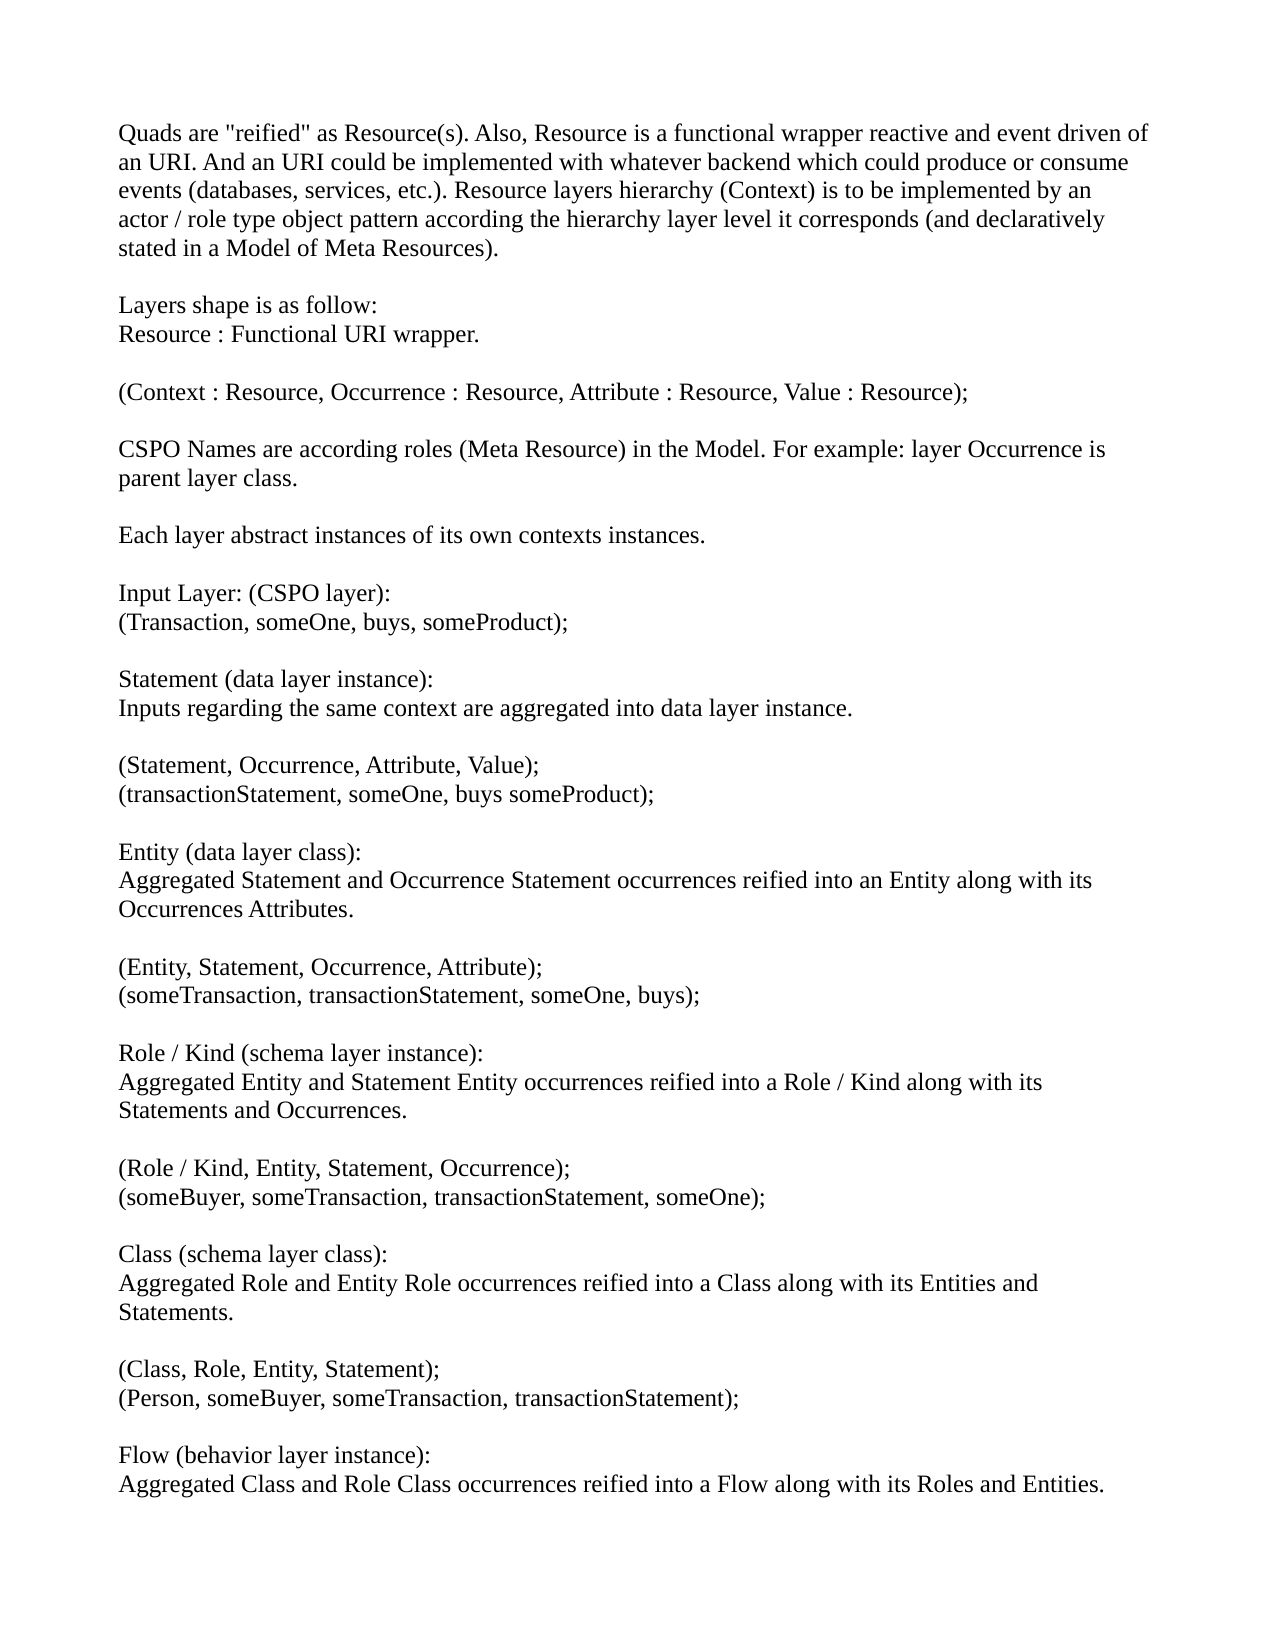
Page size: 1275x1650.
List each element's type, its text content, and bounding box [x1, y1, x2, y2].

text (Transaction, someOne, buys, someProduct); [118, 607, 1157, 636]
text (Entity, Statement, Occurrence, Attribute); [118, 923, 1157, 981]
text Aggregated Entity and Statement Entity occurrences reified into a Role / Kind along with its Statements and Occurrences. [118, 1067, 1157, 1124]
text Quads are "reified" as Resource(s). Also, Resource is a functional wrapper reactive and event driven of an URI. And an URI could be implemented with whatever backend which could produce or consume events (databases, services, etc.). Resource layers hierarchy (Context) is to be implemented by an actor / role type object pattern according the hierarchy layer level it corresponds (and declaratively stated in a Model of Meta Resources). Layers shape is as follow: Resource : Functional URI wrapper. [118, 118, 1157, 348]
text [118, 1498, 1157, 1527]
text (someTransaction, transactionStatement, someOne, buys); [118, 981, 1157, 1009]
text (Class, Role, Entity, Statement); (Person, someBuyer, someTransaction, transactionStatement); Flow (behavior layer instance): [118, 1326, 1157, 1469]
text Aggregated Role and Entity Role occurrences reified into a Class along with its Entities and Statements. [118, 1268, 1157, 1326]
text (Statement, Occurrence, Attribute, Value); (transactionStatement, someOne, buys someProduct); [118, 722, 1157, 808]
text Aggregated Class and Role Class occurrences reified into a Flow along with its Roles and Entities. [118, 1469, 1157, 1498]
text (Role / Kind, Entity, Statement, Occurrence); (someBuyer, someTransaction, transactionStatement, someOne); Class (schema layer class): [118, 1124, 1157, 1268]
text CSPO Names are according roles (Meta Resource) in the Model. For example: layer Occurrence is parent layer class. Each layer abstract instances of its own contexts instances. [118, 434, 1157, 578]
text Statement (data layer instance): [118, 636, 1157, 693]
text Role / Kind (schema layer instance): [118, 1038, 1157, 1067]
text Input Layer: (CSPO layer): [118, 578, 1157, 607]
text Entity (data layer class): [118, 808, 1157, 866]
text (Context : Resource, Occurrence : Resource, Attribute : Resource, Value : Resource); [118, 348, 1157, 406]
text Aggregated Statement and Occurrence Statement occurrences reified into an Entity along with its Occurrences Attributes. [118, 866, 1157, 923]
text Inputs regarding the same context are aggregated into data layer instance. [118, 693, 1157, 722]
